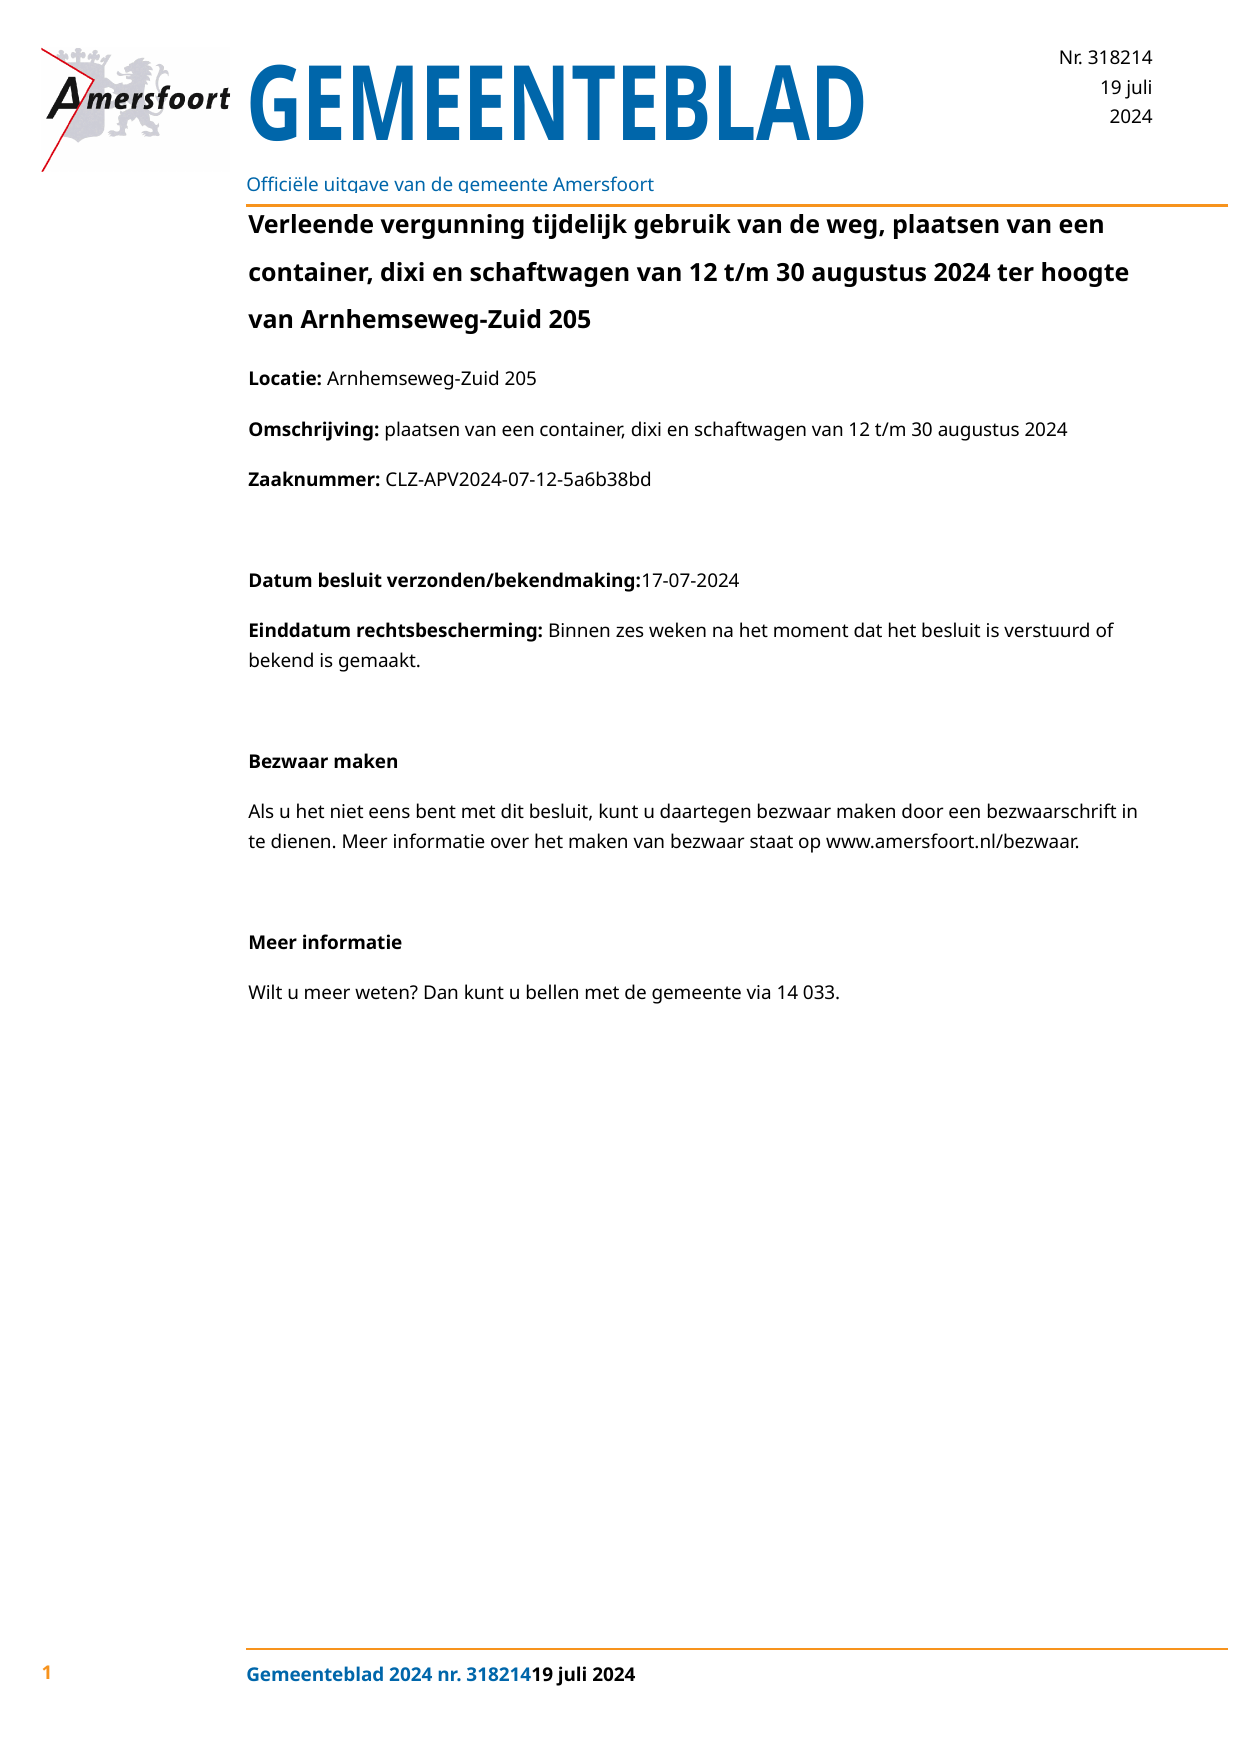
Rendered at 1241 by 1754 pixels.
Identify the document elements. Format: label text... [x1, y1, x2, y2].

picture [41, 47, 231, 172]
text Omschrijving: plaatsen van een container, dixi en schaftwagen van 12 t/m 30 augustus 2024 [248, 416, 1152, 442]
text Verleende vergunning tijdelijk gebruik van de weg, plaatsen van een container, dixi en schaftwagen van 12 t/m 30 augustus 2024 ter hoogte van Arnhemseweg-Zuid 205 [248, 207, 1152, 336]
text Als u het niet eens bent met dit besluit, kunt u daartegen bezwaar maken door een bezwaarschrift in te dienen. Meer informatie over het maken van bezwaar staat op www.amersfoort.nl/bezwaar. [248, 798, 1152, 854]
text Bezwaar maken [248, 748, 1152, 774]
text Locatie: Arnhemseweg-Zuid 205 [248, 366, 1152, 391]
text Einddatum rechtsbescherming: Binnen zes weken na het moment dat het besluit is verstuurd of bekend is gemaakt. [248, 618, 1152, 673]
text Meer informatie [248, 929, 1152, 954]
text Zaaknummer: CLZ-APV2024-07-12-5a6b38bd [248, 466, 1152, 492]
text Datum besluit verzonden/bekendmaking:17-07-2024 [248, 567, 1152, 593]
text Wilt u meer weten? Dan kunt u bellen met de gemeente via 14 033. [248, 979, 1152, 1005]
